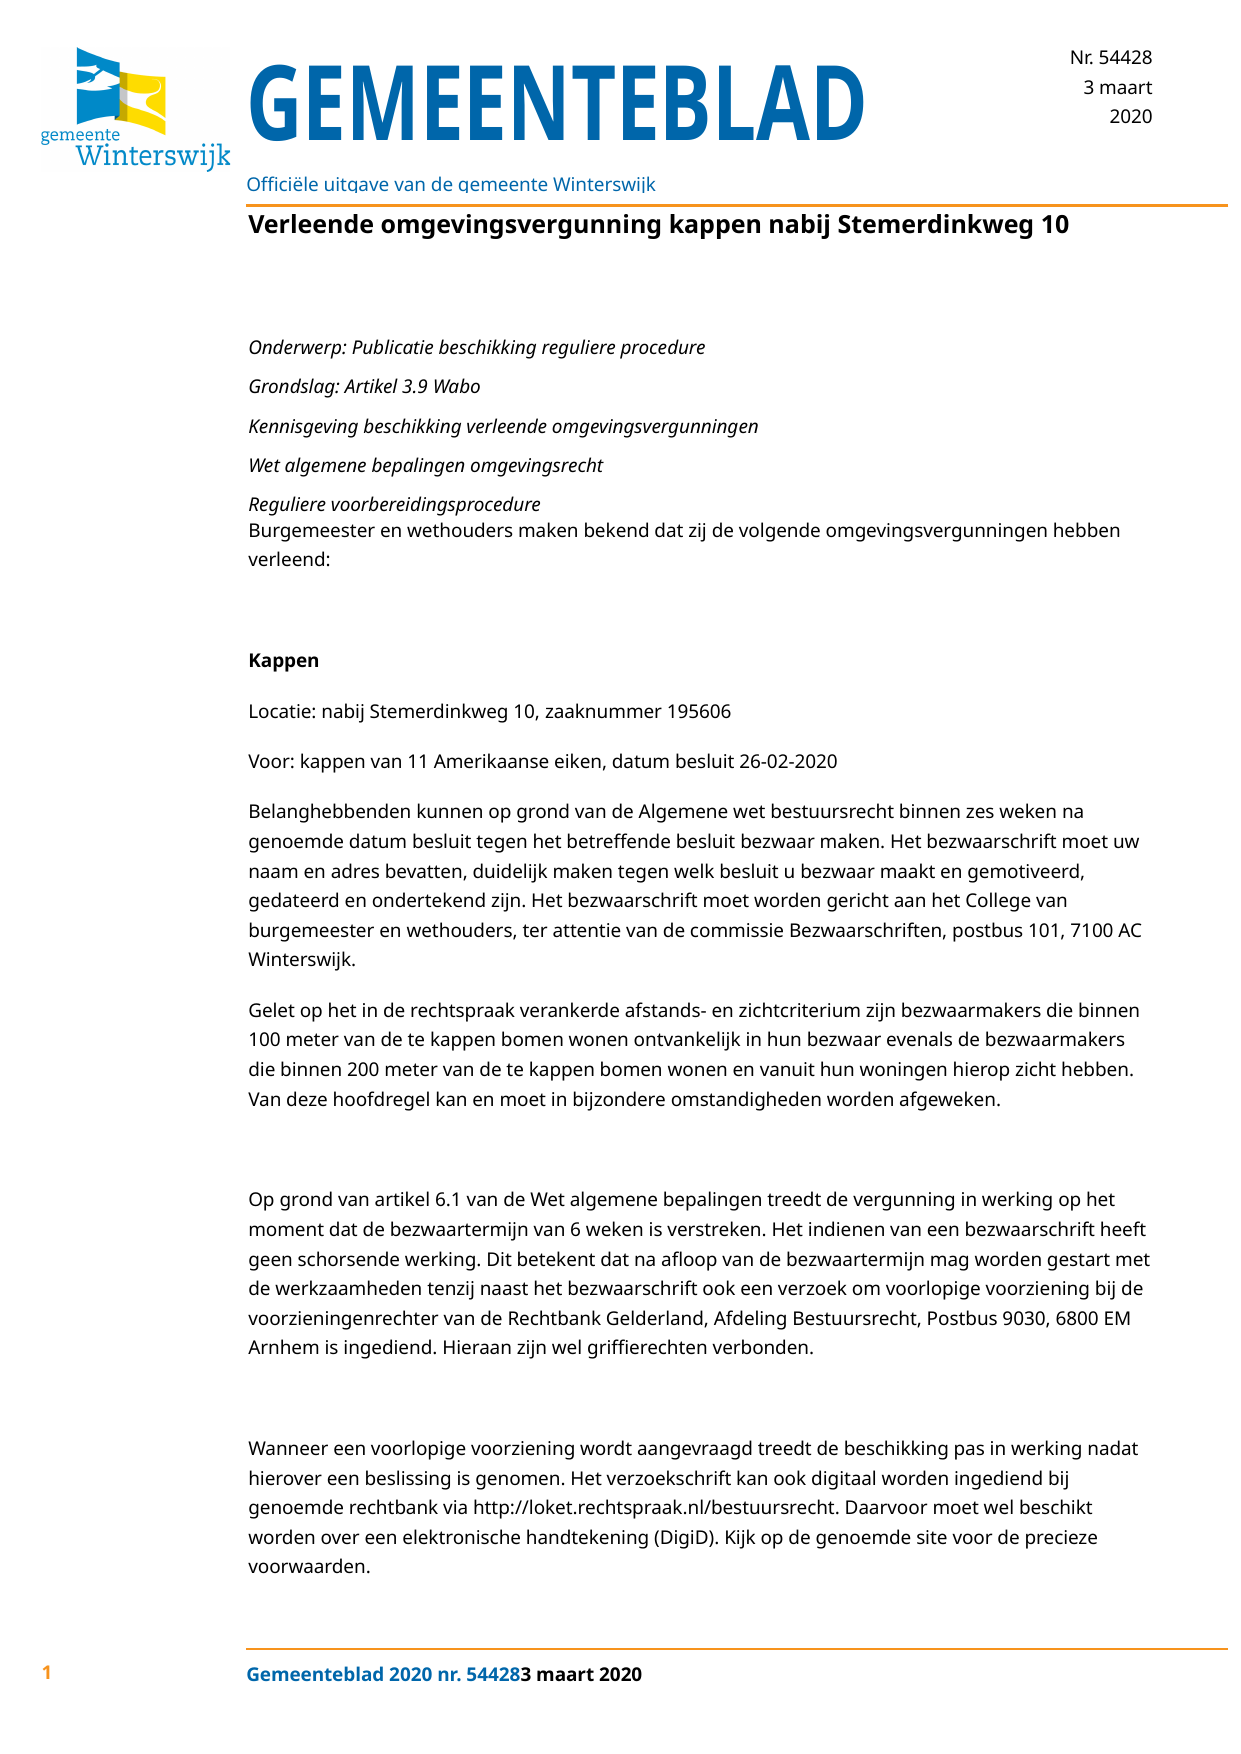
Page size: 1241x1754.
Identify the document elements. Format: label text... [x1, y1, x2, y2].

text Voor: kappen van 11 Amerikaanse eiken, datum besluit 26-02-2020 [248, 748, 1152, 774]
text Kappen [248, 647, 1152, 673]
picture [225, 153, 231, 162]
text Wet algemene bepalingen omgevingsrecht [248, 452, 1152, 478]
text Gelet op het in de rechtspraak verankerde afstands- en zichtcriterium zijn bezwaarmakers die binnen 100 meter van de te kappen bomen wonen ontvankelijk in hun bezwaar evenals de bezwaarmakers die binnen 200 meter van de te kappen bomen wonen en vanuit hun woningen hierop zicht hebben. Van deze hoofdregel kan en moet in bijzondere omstandigheden worden afgeweken. [248, 997, 1152, 1112]
text Kennisgeving beschikking verleende omgevingsvergunningen [248, 413, 1152, 438]
text Grondslag: Artikel 3.9 Wabo [248, 373, 1152, 399]
text Locatie: nabij Stemerdinkweg 10, zaaknummer 195606 [248, 698, 1152, 724]
picture [41, 47, 231, 172]
text Reguliere voorbereidingsprocedure [248, 491, 1152, 517]
text Belanghebbenden kunnen op grond van de Algemene wet bestuursrecht binnen zes weken na genoemde datum besluit tegen het betreffende besluit bezwaar maken. Het bezwaarschrift moet uw naam en adres bevatten, duidelijk maken tegen welk besluit u bezwaar maakt en gemotiveerd, gedateerd en ondertekend zijn. Het bezwaarschrift moet worden gericht aan het College van burgemeester en wethouders, ter attentie van de commissie Bezwaarschriften, postbus 101, 7100 AC Winterswijk. [248, 799, 1152, 972]
text Op grond van artikel 6.1 van de Wet algemene bepalingen treedt de vergunning in werking op het moment dat de bezwaartermijn van 6 weken is verstreken. Het indienen van een bezwaarschrift heeft geen schorsende werking. Dit betekent dat na afloop van de bezwaartermijn mag worden gestart met de werkzaamheden tenzij naast het bezwaarschrift ook een verzoek om voorlopige voorziening bij de voorzieningenrechter van de Rechtbank Gelderland, Afdeling Bestuursrecht, Postbus 9030, 6800 EM Arnhem is ingediend. Hieraan zijn wel griffierechten verbonden. [248, 1187, 1152, 1360]
text Wanneer een voorlopige voorziening wordt aangevraagd treedt de beschikking pas in werking nadat hierover een beslissing is genomen. Het verzoekschrift kan ook digitaal worden ingediend bij genoemde rechtbank via http://loket.rechtspraak.nl/bestuursrecht. Daarvoor moet wel beschikt worden over een elektronische handtekening (DigiD). Kijk op de genoemde site voor de precieze voorwaarden. [248, 1435, 1152, 1579]
text Burgemeester en wethouders maken bekend dat zij de volgende omgevingsvergunningen hebben verleend: [248, 517, 1152, 572]
text Verleende omgevingsvergunning kappen nabij Stemerdinkweg 10 [248, 207, 1152, 241]
text Onderwerp: Publicatie beschikking reguliere procedure [248, 334, 1152, 360]
